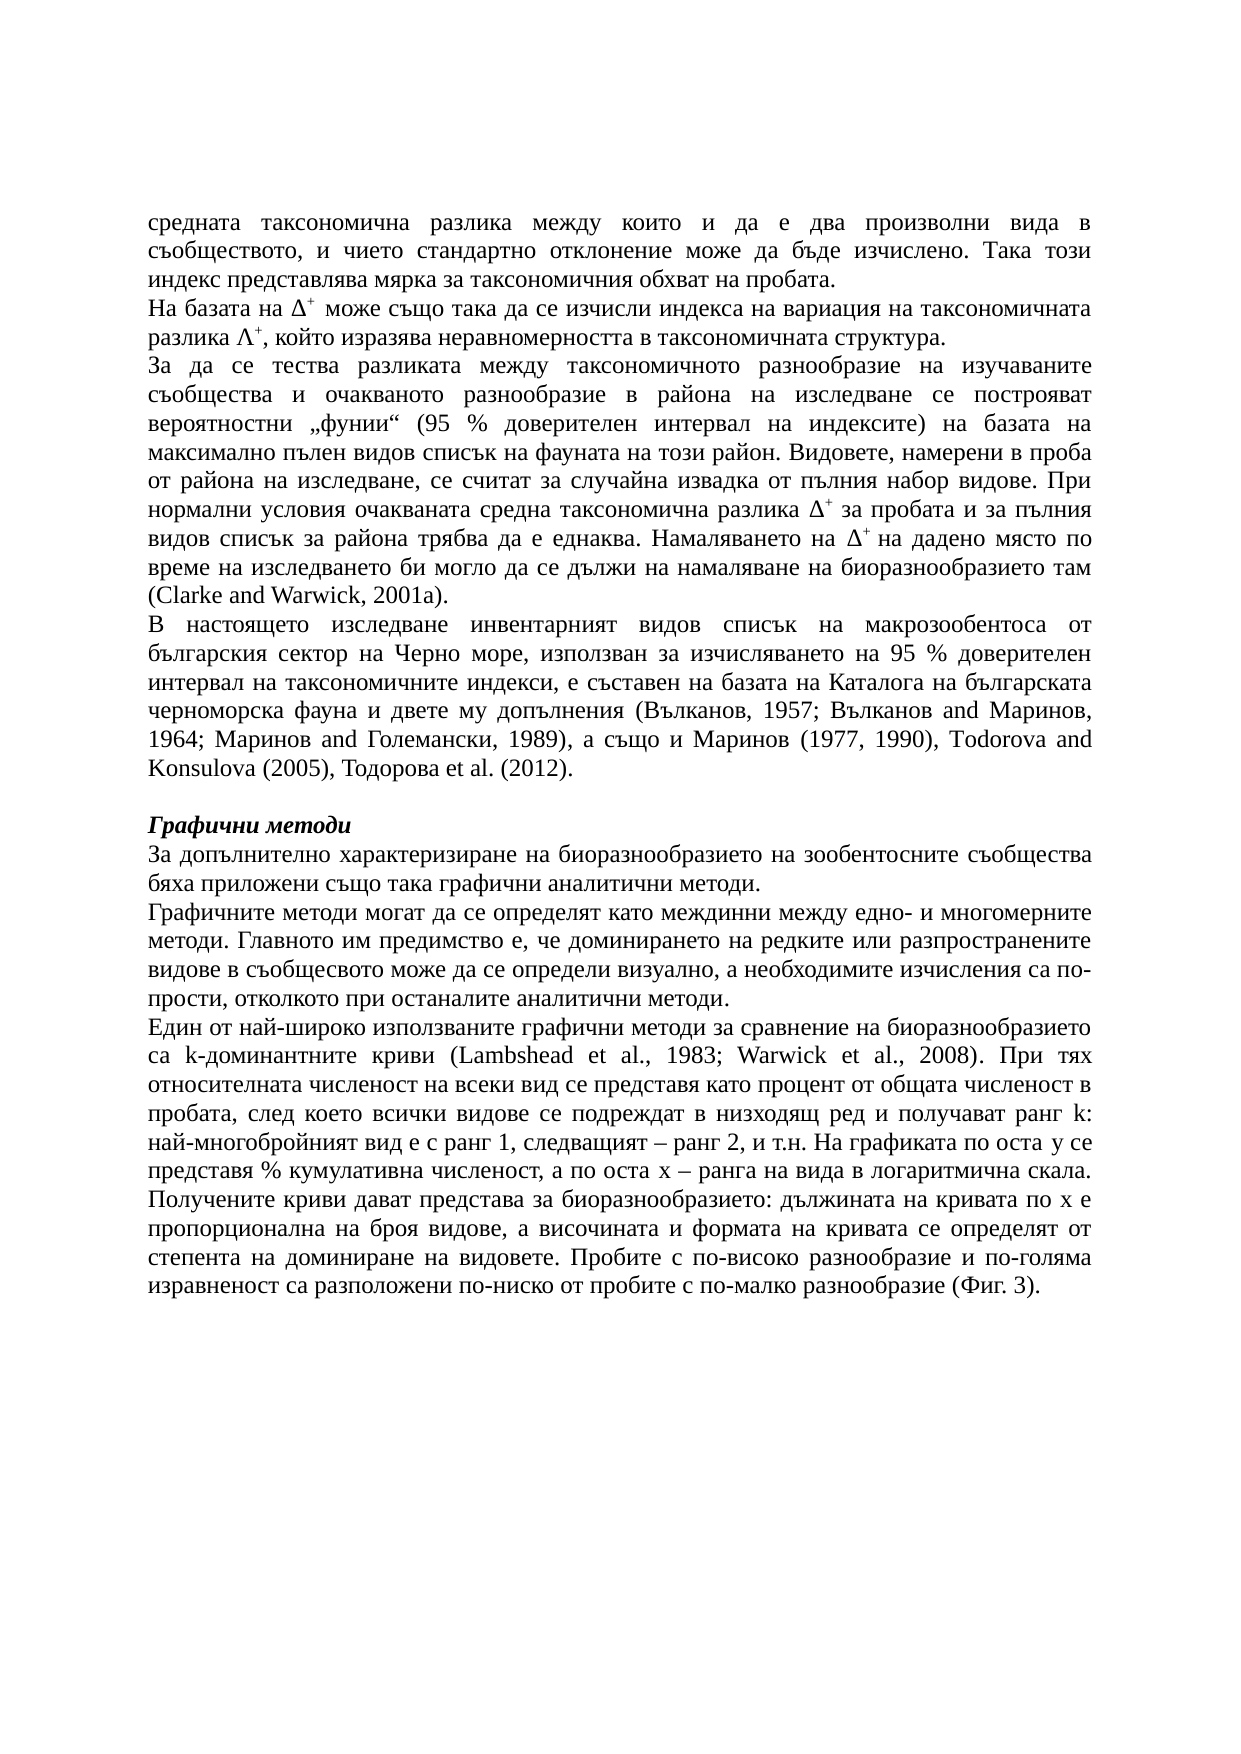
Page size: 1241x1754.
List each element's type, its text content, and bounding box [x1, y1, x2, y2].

text За да се тества разликата между таксономичното разнообразие на изучаваните съобщества и очакваното разнообразие в района на изследване се построяват вероятностни „фунии“ (95 % доверителен интервал на индексите) на базата на максимално пълен видов списък на фауната на този район. Видовете, намерени в проба от района на изследване, се считат за случайна извадка от пълния набор видове. При нормални условия очакваната средна таксономична разлика Δ+ за пробата и за пълния видов списък за района трябва да е еднаква. Намаляването на Δ+ на дадено място по време на изследването би могло да се дължи на намаляване на биоразнообразието там (Clarke and Warwick, 2001a). [148, 350, 1093, 609]
text Графичните методи могат да се определят като междинни между едно- и многомерните методи. Главното им предимство е, че доминирането на редките или разпространените видове в съобщесвото може да се определи визуално, а необходимите изчисления са по-прости, отколкото при останалите аналитични методи. [148, 897, 1093, 1012]
text средната таксономична разлика между които и да е два произволни вида в съобществото, и чието стандартно отклонение може да бъде изчислено. Така този индекс представлява мярка за таксономичния обхват на пробата. [148, 207, 1093, 293]
text На базата на Δ+ може също така да се изчисли индекса на вариация на таксономичната разлика Λ+, който изразява неравномерността в таксономичната структура. [148, 293, 1093, 350]
text В настоящето изследване инвентарният видов списък на макрозообентоса от българския сектор на Черно море, използван за изчисляването на 95 % доверителен интервал на таксономичните индекси, е съставен на базата на Каталога на българската черноморска фауна и двете му допълнения (Вълканов, 1957; Вълканов and Маринов, 1964; Маринов and Големански, 1989), а също и Маринов (1977, 1990), Todorova and Konsulova (2005), Тодорова et al. (2012). [148, 609, 1093, 782]
text Един от най-широко използваните графични методи за сравнение на биоразнообразието са k-доминантните криви (Lambshead et al., 1983; Warwick et al., 2008). При тях относителната численост на всеки вид се представя като процент от общата численост в пробата, след което всички видове се подреждат в низходящ ред и получават ранг k: най-многобройният вид е с ранг 1, следващият – ранг 2, и т.н. На графиката по оста y се представя % кумулативна численост, а по оста x – ранга на вида в логаритмична скала. Получените криви дават представа за биоразнообразието: дължината на кривата по х е пропорционална на броя видове, а височината и формата на кривата се определят от степента на доминиране на видовете. Пробите с по-високо разнообразие и по-голяма изравненост са разположени по-ниско от пробите с по-малко разнообразие (Фиг. 3). [148, 1012, 1093, 1299]
text За допълнително характеризиране на биоразнообразието на зообентосните съобщества бяха приложени също така графични аналитични методи. [148, 839, 1093, 897]
text Графични методи [148, 810, 1093, 839]
